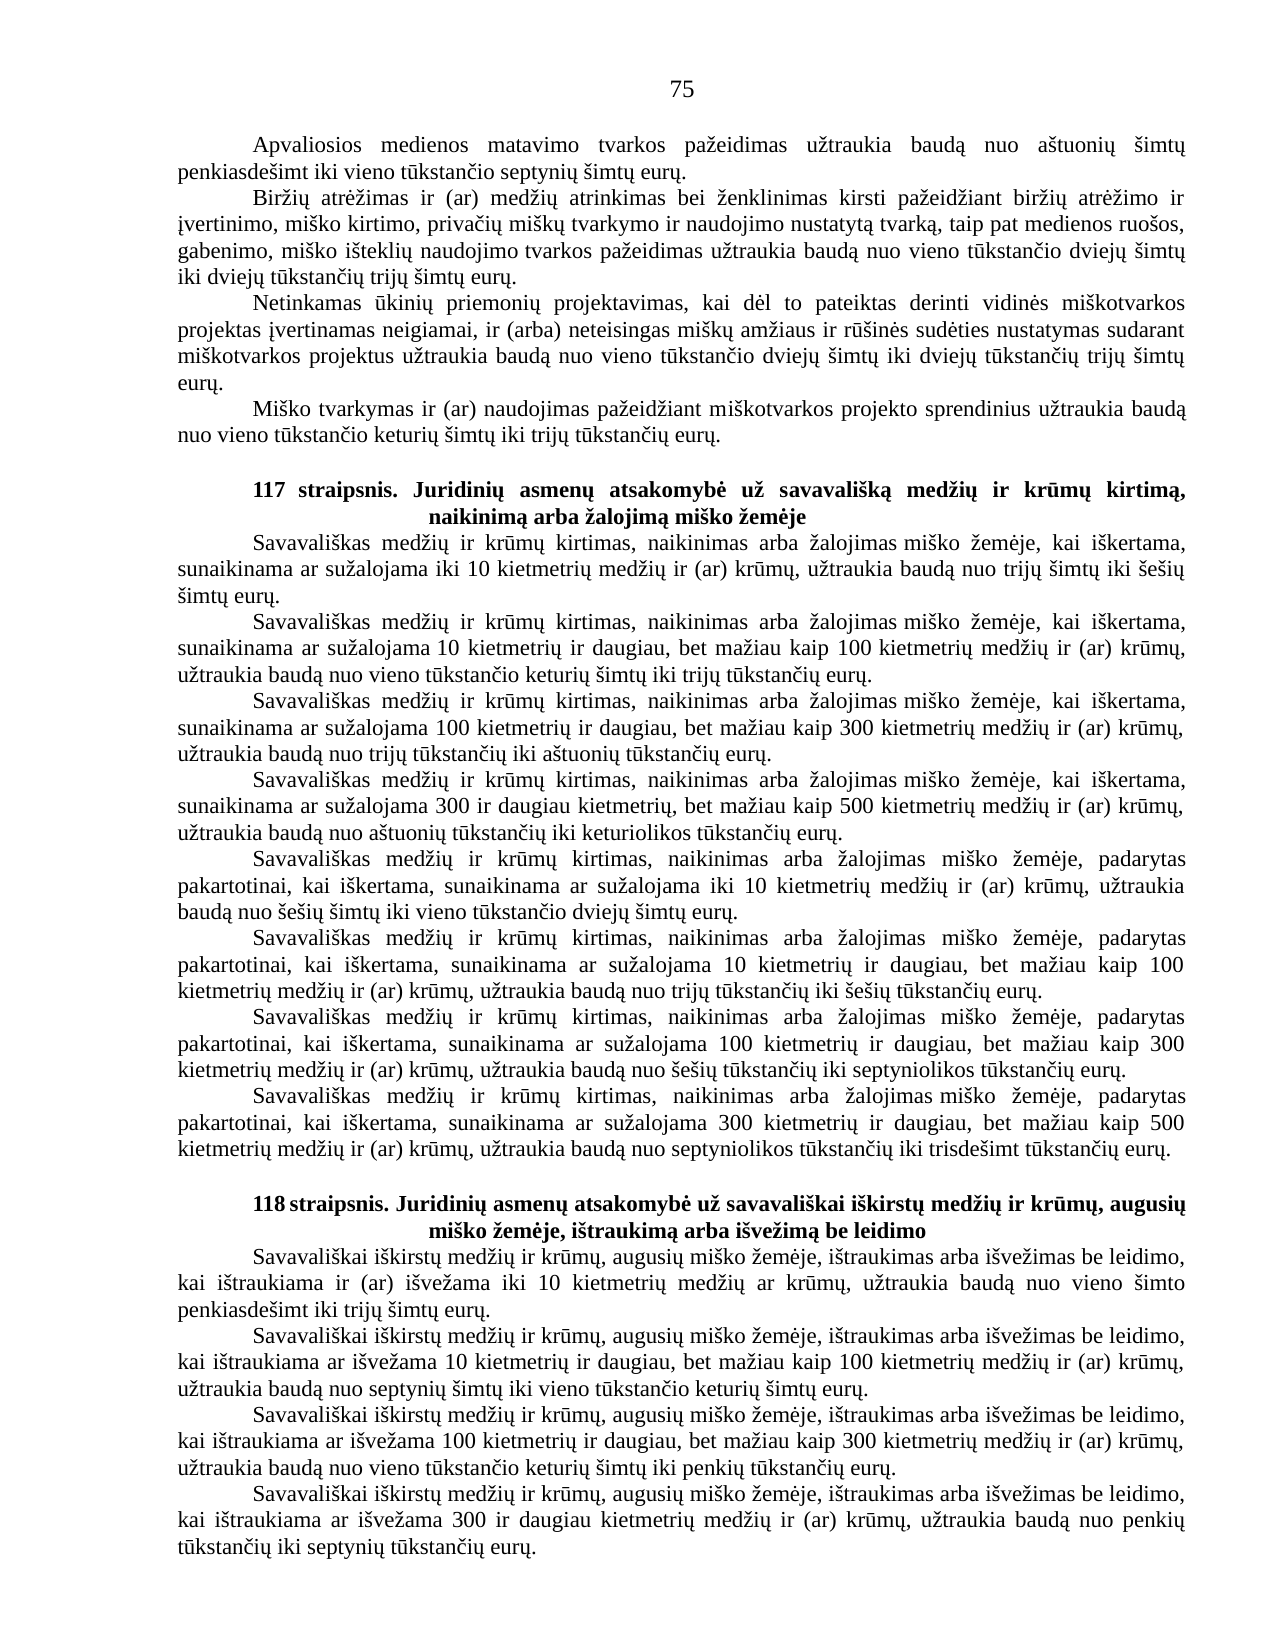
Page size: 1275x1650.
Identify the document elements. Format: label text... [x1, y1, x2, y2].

text Savavališkai iškirstų medžių ir krūmų, augusių miško žemėje, ištraukimas arba išvežimas be leidimo, kai ištraukiama ir (ar) išvežama iki 10 kietmetrių medžių ar krūmų, užtraukia baudą nuo vieno šimto penkiasdešimt iki trijų šimtų eurų. [177, 1243, 1186, 1322]
text Savavališkai iškirstų medžių ir krūmų, augusių miško žemėje, ištraukimas arba išvežimas be leidimo, kai ištraukiama ar išvežama 300 ir daugiau kietmetrių medžių ir (ar) krūmų, užtraukia baudą nuo penkių tūkstančių iki septynių tūkstančių eurų. [177, 1480, 1186, 1559]
text Savavališkai iškirstų medžių ir krūmų, augusių miško žemėje, ištraukimas arba išvežimas be leidimo, kai ištraukiama ar išvežama 100 kietmetrių ir daugiau, bet mažiau kaip 300 kietmetrių medžių ir (ar) krūmų, užtraukia baudą nuo vieno tūkstančio keturių šimtų iki penkių tūkstančių eurų. [177, 1401, 1186, 1480]
text Savavališkas medžių ir krūmų kirtimas, naikinimas arba žalojimas miško žemėje, kai iškertama, sunaikinama ar sužalojama 300 ir daugiau kietmetrių, bet mažiau kaip 500 kietmetrių medžių ir (ar) krūmų, užtraukia baudą nuo aštuonių tūkstančių iki keturiolikos tūkstančių eurų. [177, 766, 1186, 845]
text Miško tvarkymas ir (ar) naudojimas pažeidžiant miškotvarkos projekto sprendinius užtraukia baudą nuo vieno tūkstančio keturių šimtų iki trijų tūkstančių eurų. [177, 395, 1186, 448]
text Savavališkas medžių ir krūmų kirtimas, naikinimas arba žalojimas miško žemėje, padarytas pakartotinai, kai iškertama, sunaikinama ar sužalojama 300 kietmetrių ir daugiau, bet mažiau kaip 500 kietmetrių medžių ir (ar) krūmų, užtraukia baudą nuo septyniolikos tūkstančių iki trisdešimt tūkstančių eurų. [177, 1082, 1186, 1162]
text 117 straipsnis. Juridinių asmenų atsakomybė už savavališką medžių ir krūmų kirtimą, naikinimą arba žalojimą miško žemėje [252, 476, 1186, 529]
text Netinkamas ūkinių priemonių projektavimas, kai dėl to pateiktas derinti vidinės miškotvarkos projektas įvertinamas neigiamai, ir (arba) neteisingas miškų amžiaus ir rūšinės sudėties nustatymas sudarant miškotvarkos projektus užtraukia baudą nuo vieno tūkstančio dviejų šimtų iki dviejų tūkstančių trijų šimtų eurų. [177, 289, 1186, 395]
text Apvaliosios medienos matavimo tvarkos pažeidimas užtraukia baudą nuo aštuonių šimtų penkiasdešimt iki vieno tūkstančio septynių šimtų eurų. [177, 131, 1186, 184]
text Savavališkas medžių ir krūmų kirtimas, naikinimas arba žalojimas miško žemėje, padarytas pakartotinai, kai iškertama, sunaikinama ar sužalojama 10 kietmetrių ir daugiau, bet mažiau kaip 100 kietmetrių medžių ir (ar) krūmų, užtraukia baudą nuo trijų tūkstančių iki šešių tūkstančių eurų. [177, 924, 1186, 1003]
text Savavališkai iškirstų medžių ir krūmų, augusių miško žemėje, ištraukimas arba išvežimas be leidimo, kai ištraukiama ar išvežama 10 kietmetrių ir daugiau, bet mažiau kaip 100 kietmetrių medžių ir (ar) krūmų, užtraukia baudą nuo septynių šimtų iki vieno tūkstančio keturių šimtų eurų. [177, 1322, 1186, 1401]
text Savavališkas medžių ir krūmų kirtimas, naikinimas arba žalojimas miško žemėje, kai iškertama, sunaikinama ar sužalojama 100 kietmetrių ir daugiau, bet mažiau kaip 300 kietmetrių medžių ir (ar) krūmų, užtraukia baudą nuo trijų tūkstančių iki aštuonių tūkstančių eurų. [177, 687, 1186, 766]
text Savavališkas medžių ir krūmų kirtimas, naikinimas arba žalojimas miško žemėje, kai iškertama, sunaikinama ar sužalojama iki 10 kietmetrių medžių ir (ar) krūmų, užtraukia baudą nuo trijų šimtų iki šešių šimtų eurų. [177, 529, 1186, 608]
text Savavališkas medžių ir krūmų kirtimas, naikinimas arba žalojimas miško žemėje, padarytas pakartotinai, kai iškertama, sunaikinama ar sužalojama iki 10 kietmetrių medžių ir (ar) krūmų, užtraukia baudą nuo šešių šimtų iki vieno tūkstančio dviejų šimtų eurų. [177, 845, 1186, 924]
text Biržių atrėžimas ir (ar) medžių atrinkimas bei ženklinimas kirsti pažeidžiant biržių atrėžimo ir įvertinimo, miško kirtimo, privačių miškų tvarkymo ir naudojimo nustatytą tvarką, taip pat medienos ruošos, gabenimo, miško išteklių naudojimo tvarkos pažeidimas užtraukia baudą nuo vieno tūkstančio dviejų šimtų iki dviejų tūkstančių trijų šimtų eurų. [177, 184, 1186, 289]
text Savavališkas medžių ir krūmų kirtimas, naikinimas arba žalojimas miško žemėje, kai iškertama, sunaikinama ar sužalojama 10 kietmetrių ir daugiau, bet mažiau kaip 100 kietmetrių medžių ir (ar) krūmų, užtraukia baudą nuo vieno tūkstančio keturių šimtų iki trijų tūkstančių eurų. [177, 608, 1186, 687]
text 118 straipsnis. Juridinių asmenų atsakomybė už savavališkai iškirstų medžių ir krūmų, augusių miško žemėje, ištraukimą arba išvežimą be leidimo [252, 1190, 1186, 1243]
text Savavališkas medžių ir krūmų kirtimas, naikinimas arba žalojimas miško žemėje, padarytas pakartotinai, kai iškertama, sunaikinama ar sužalojama 100 kietmetrių ir daugiau, bet mažiau kaip 300 kietmetrių medžių ir (ar) krūmų, užtraukia baudą nuo šešių tūkstančių iki septyniolikos tūkstančių eurų. [177, 1003, 1186, 1082]
